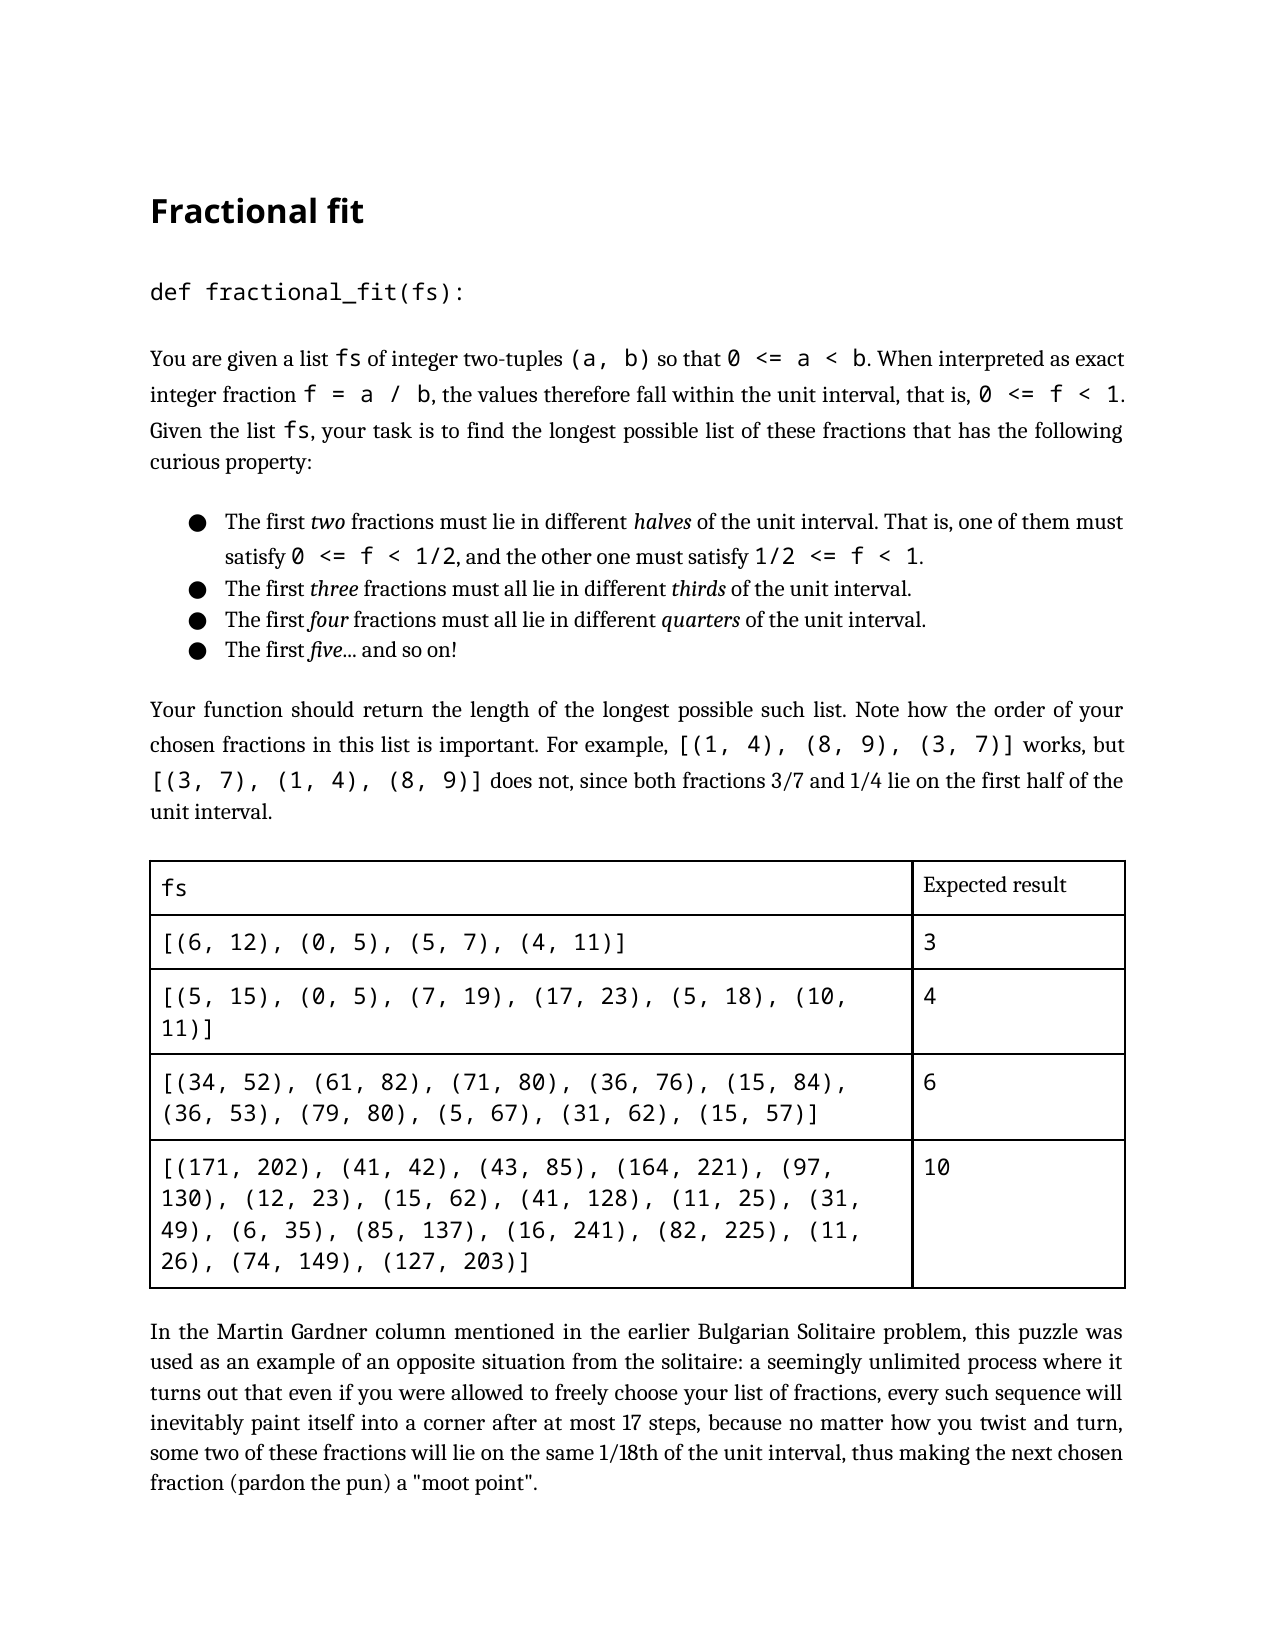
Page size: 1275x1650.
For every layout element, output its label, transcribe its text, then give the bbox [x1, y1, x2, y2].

table_cell 4 [914, 970, 1124, 1053]
table_cell 3 [914, 916, 1124, 968]
list The first three fractions must all lie in different thirds of the unit interval. [187, 576, 1125, 602]
table_cell [(171, 202), (41, 42), (43, 85), (164, 221), (97, 130), (12, 23), (15, 62), (41, 128), (11, 25), (31, 49), (6, 35), (85, 137), (16, 241), (82, 225), (11, 26), (74, 149), (127, 203)] [151, 1141, 911, 1287]
table_cell [(6, 12), (0, 5), (5, 7), (4, 11)] [151, 916, 911, 968]
table_header Expected result [914, 862, 1124, 914]
table_cell [(5, 15), (0, 5), (7, 19), (17, 23), (5, 18), (10, 11)] [151, 970, 911, 1053]
table_cell 6 [914, 1055, 1124, 1139]
table_cell [(34, 52), (61, 82), (71, 80), (36, 76), (15, 84), (36, 53), (79, 80), (5, 67), (31, 62), (15, 57)] [151, 1055, 911, 1139]
text def fractional_fit(fs): [150, 276, 1125, 307]
list The first two fractions must lie in different halves of the unit interval. That is, one of them must satisfy 0 <= f < 1/2, and the other one must satisfy 1/2 <= f < 1. [187, 509, 1125, 571]
text Your function should return the length of the longest possible such list. Note how the order of your chosen fractions in this list is important. For example, [(1, 4), (8, 9), (3, 7)] works, but [(3, 7), (1, 4), (8, 9)] does not, since both fractions 3/7 and 1/4 lie on the first half of the unit interval. [150, 697, 1125, 825]
subtitle Fractional fit [150, 187, 1125, 233]
list The first five... and so on! [187, 637, 1125, 663]
list The first four fractions must all lie in different quarters of the unit interval. [187, 606, 1125, 633]
text In the Martin Gardner column mentioned in the earlier Bulgarian Solitaire problem, this puzzle was used as an example of an opposite situation from the solitaire: a seemingly unlimited process where it turns out that even if you were allowed to freely choose your list of fractions, every such sequence will inevitably paint itself into a corner after at most 17 steps, because no matter how you twist and turn, some two of these fractions will lie on the same 1/18th of the unit interval, thus making the next chosen fraction (pardon the pun) a "moot point". [150, 1319, 1125, 1496]
table_cell 10 [914, 1141, 1124, 1287]
text You are given a list fs of integer two-tuples (a, b) so that 0 <= a < b. When interpreted as exact integer fraction f = a / b, the values therefore fall within the unit interval, that is, 0 <= f < 1. Given the list fs, your task is to find the longest possible list of these fractions that has the following curious property: [150, 342, 1125, 475]
table_header fs [151, 862, 911, 914]
